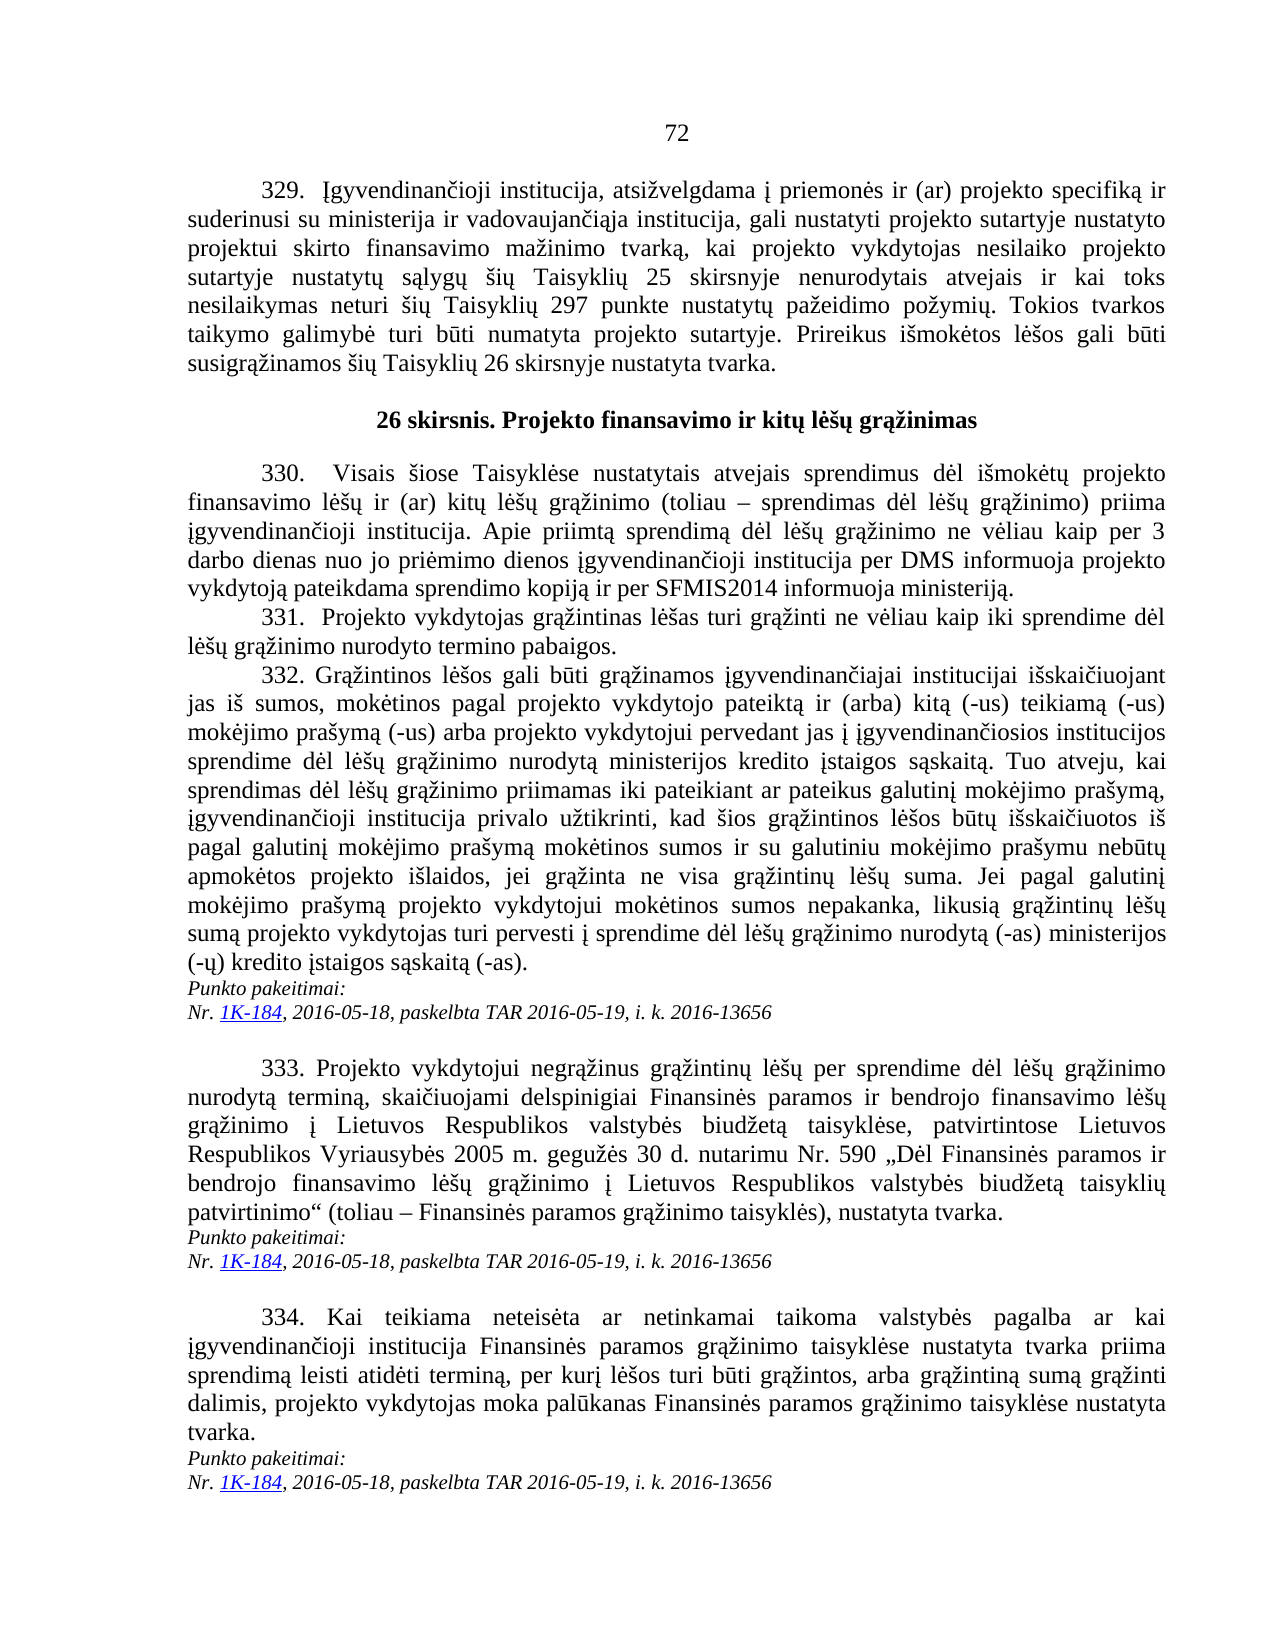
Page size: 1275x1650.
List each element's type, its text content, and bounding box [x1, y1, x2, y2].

text Punkto pakeitimai: [187, 976, 1167, 1000]
text Nr. 1K-184, 2016-05-18, paskelbta TAR 2016-05-19, i. k. 2016-13656 [187, 1000, 1167, 1024]
text Punkto pakeitimai: [187, 1446, 1167, 1470]
text 333. Projekto vykdytojui negrąžinus grąžintinų lėšų per sprendime dėl lėšų grąžinimo nurodytą terminą, skaičiuojami delspinigiai Finansinės paramos ir bendrojo finansavimo lėšų grąžinimo į Lietuvos Respublikos valstybės biudžetą taisyklėse, patvirtintose Lietuvos Respublikos Vyriausybės 2005 m. gegužės 30 d. nutarimu Nr. 590 „Dėl Finansinės paramos ir bendrojo finansavimo lėšų grąžinimo į Lietuvos Respublikos valstybės biudžetą taisyklių patvirtinimo“ (toliau – Finansinės paramos grąžinimo taisyklės), nustatyta tvarka. [187, 1053, 1167, 1225]
text Nr. 1K-184, 2016-05-18, paskelbta TAR 2016-05-19, i. k. 2016-13656 [187, 1249, 1167, 1273]
text 330. Visais šiose Taisyklėse nustatytais atvejais sprendimus dėl išmokėtų projekto finansavimo lėšų ir (ar) kitų lėšų grąžinimo (toliau – sprendimas dėl lėšų grąžinimo) priima įgyvendinančioji institucija. Apie priimtą sprendimą dėl lėšų grąžinimo ne vėliau kaip per 3 darbo dienas nuo jo priėmimo dienos įgyvendinančioji institucija per DMS informuoja projekto vykdytoją pateikdama sprendimo kopiją ir per SFMIS2014 informuoja ministeriją. [187, 458, 1167, 602]
text 332. Grąžintinos lėšos gali būti grąžinamos įgyvendinančiajai institucijai išskaičiuojant jas iš sumos, mokėtinos pagal projekto vykdytojo pateiktą ir (arba) kitą (-us) teikiamą (-us) mokėjimo prašymą (-us) arba projekto vykdytojui pervedant jas į įgyvendinančiosios institucijos sprendime dėl lėšų grąžinimo nurodytą ministerijos kredito įstaigos sąskaitą. Tuo atveju, kai sprendimas dėl lėšų grąžinimo priimamas iki pateikiant ar pateikus galutinį mokėjimo prašymą, įgyvendinančioji institucija privalo užtikrinti, kad šios grąžintinos lėšos būtų išskaičiuotos iš pagal galutinį mokėjimo prašymą mokėtinos sumos ir su galutiniu mokėjimo prašymu nebūtų apmokėtos projekto išlaidos, jei grąžinta ne visa grąžintinų lėšų suma. Jei pagal galutinį mokėjimo prašymą projekto vykdytojui mokėtinos sumos nepakanka, likusią grąžintinų lėšų sumą projekto vykdytojas turi pervesti į sprendime dėl lėšų grąžinimo nurodytą (-as) ministerijos (-ų) kredito įstaigos sąskaitą (-as). [187, 660, 1167, 976]
text Nr. 1K-184, 2016-05-18, paskelbta TAR 2016-05-19, i. k. 2016-13656 [187, 1470, 1167, 1494]
text 26 skirsnis. Projekto finansavimo ir kitų lėšų grąžinimas [246, 406, 1107, 434]
text 331. Projekto vykdytojas grąžintinas lėšas turi grąžinti ne vėliau kaip iki sprendime dėl lėšų grąžinimo nurodyto termino pabaigos. [187, 602, 1167, 660]
text 329. Įgyvendinančioji institucija, atsižvelgdama į priemonės ir (ar) projekto specifiką ir suderinusi su ministerija ir vadovaujančiąja institucija, gali nustatyti projekto sutartyje nustatyto projektui skirto finansavimo mažinimo tvarką, kai projekto vykdytojas nesilaiko projekto sutartyje nustatytų sąlygų šių Taisyklių 25 skirsnyje nenurodytais atvejais ir kai toks nesilaikymas neturi šių Taisyklių 297 punkte nustatytų pažeidimo požymių. Tokios tvarkos taikymo galimybė turi būti numatyta projekto sutartyje. Prireikus išmokėtos lėšos gali būti susigrąžinamos šių Taisyklių 26 skirsnyje nustatyta tvarka. [187, 176, 1167, 377]
text 334. Kai teikiama neteisėta ar netinkamai taikoma valstybės pagalba ar kai įgyvendinančioji institucija Finansinės paramos grąžinimo taisyklėse nustatyta tvarka priima sprendimą leisti atidėti terminą, per kurį lėšos turi būti grąžintos, arba grąžintiną sumą grąžinti dalimis, projekto vykdytojas moka palūkanas Finansinės paramos grąžinimo taisyklėse nustatyta tvarka. [187, 1302, 1167, 1446]
text Punkto pakeitimai: [187, 1225, 1167, 1249]
